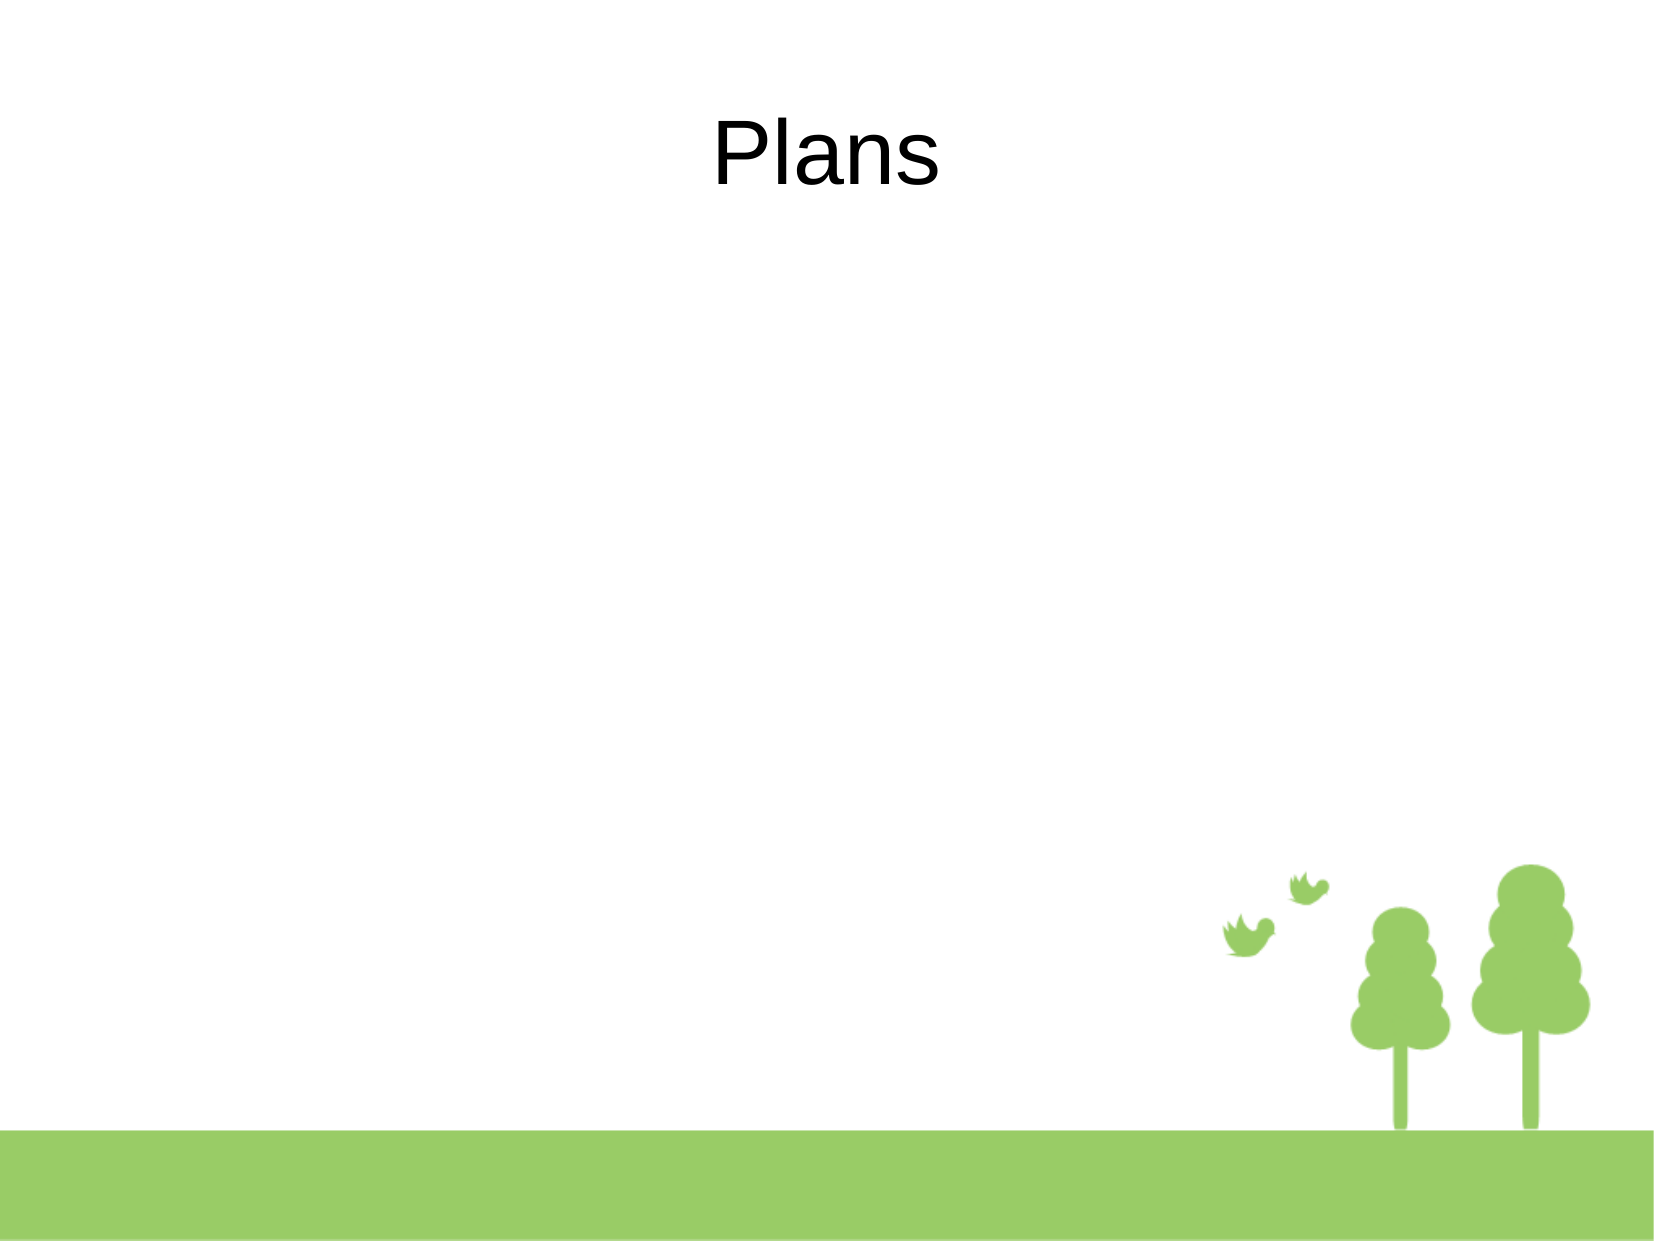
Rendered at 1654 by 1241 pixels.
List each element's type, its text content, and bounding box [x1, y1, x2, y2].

list [82, 290, 1571, 1010]
picture [0, 0, 1654, 1241]
title Plans [82, 49, 1571, 257]
